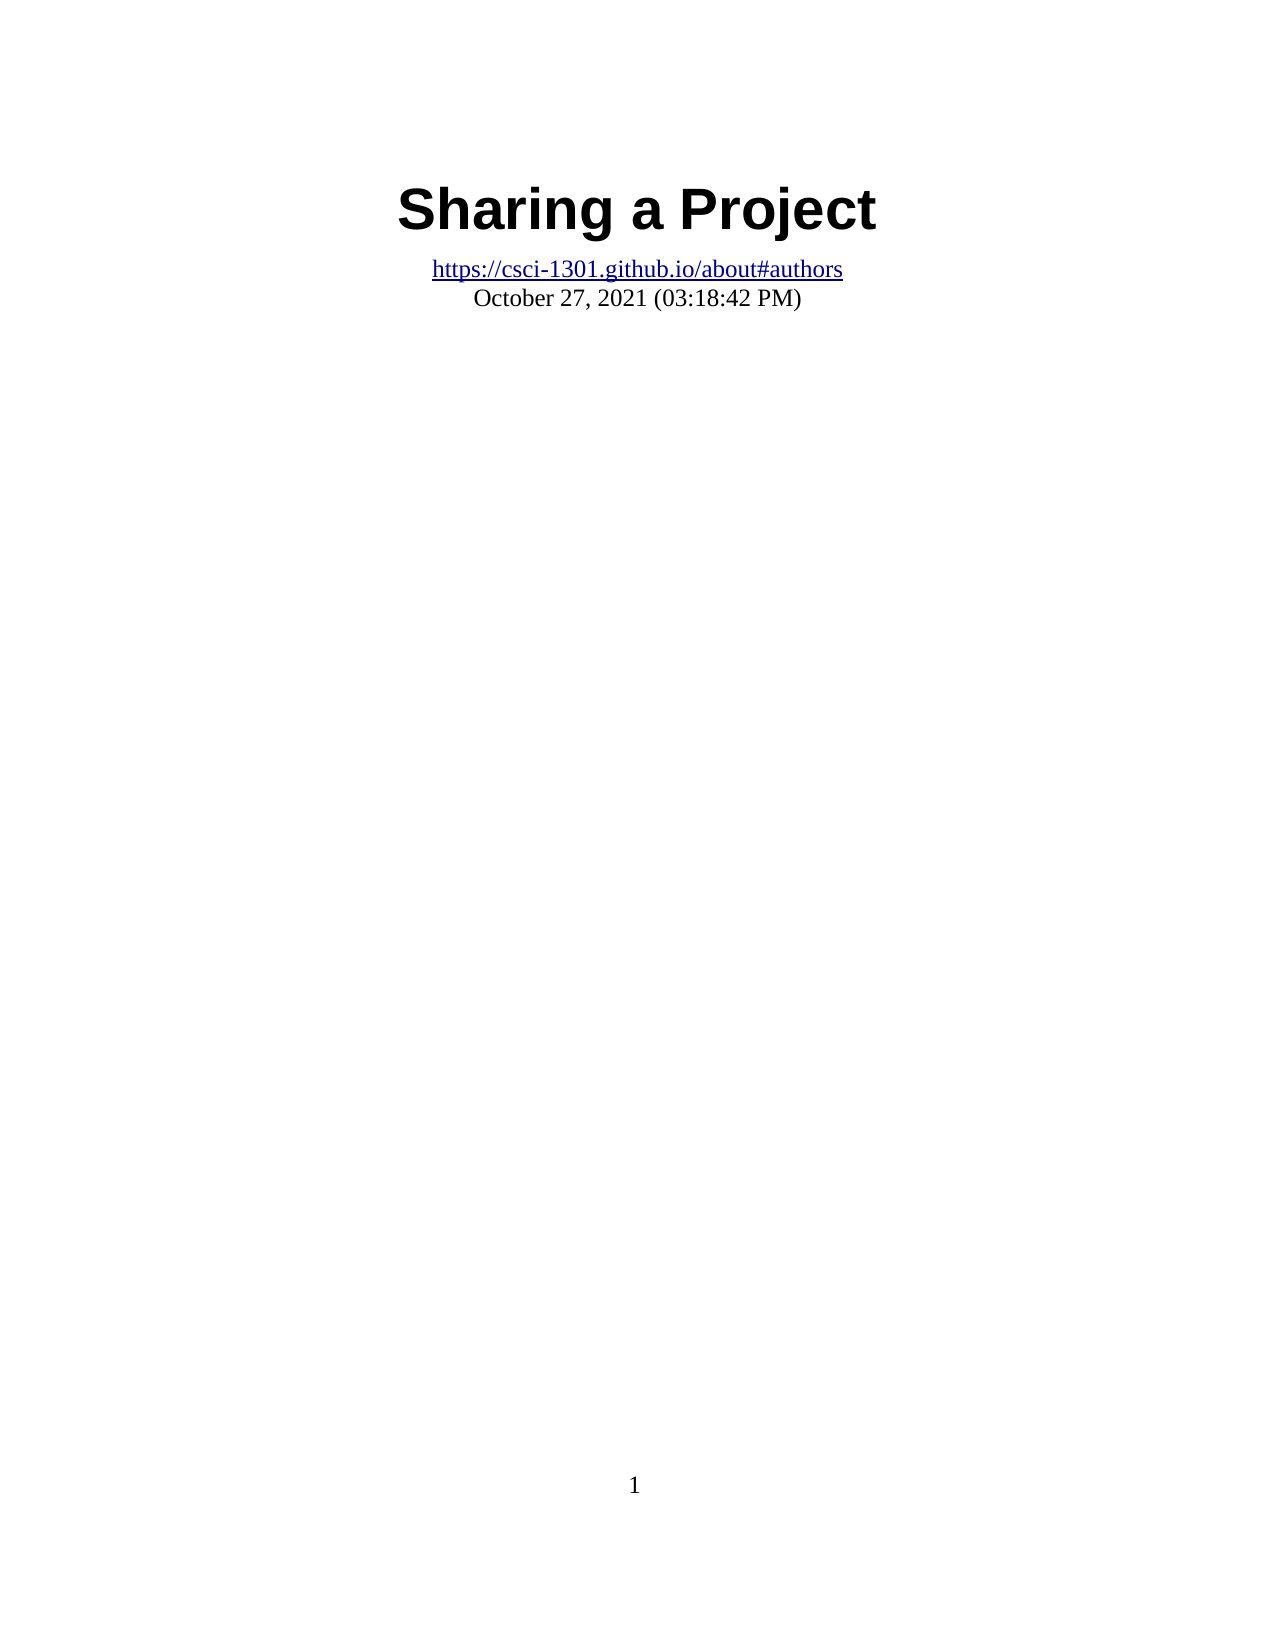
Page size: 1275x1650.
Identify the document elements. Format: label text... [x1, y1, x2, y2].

text October 27, 2021 (03:18:42 PM) [150, 283, 1125, 312]
text https://csci-1301.github.io/about#authors [150, 254, 1125, 283]
title Sharing a Project [150, 175, 1125, 242]
